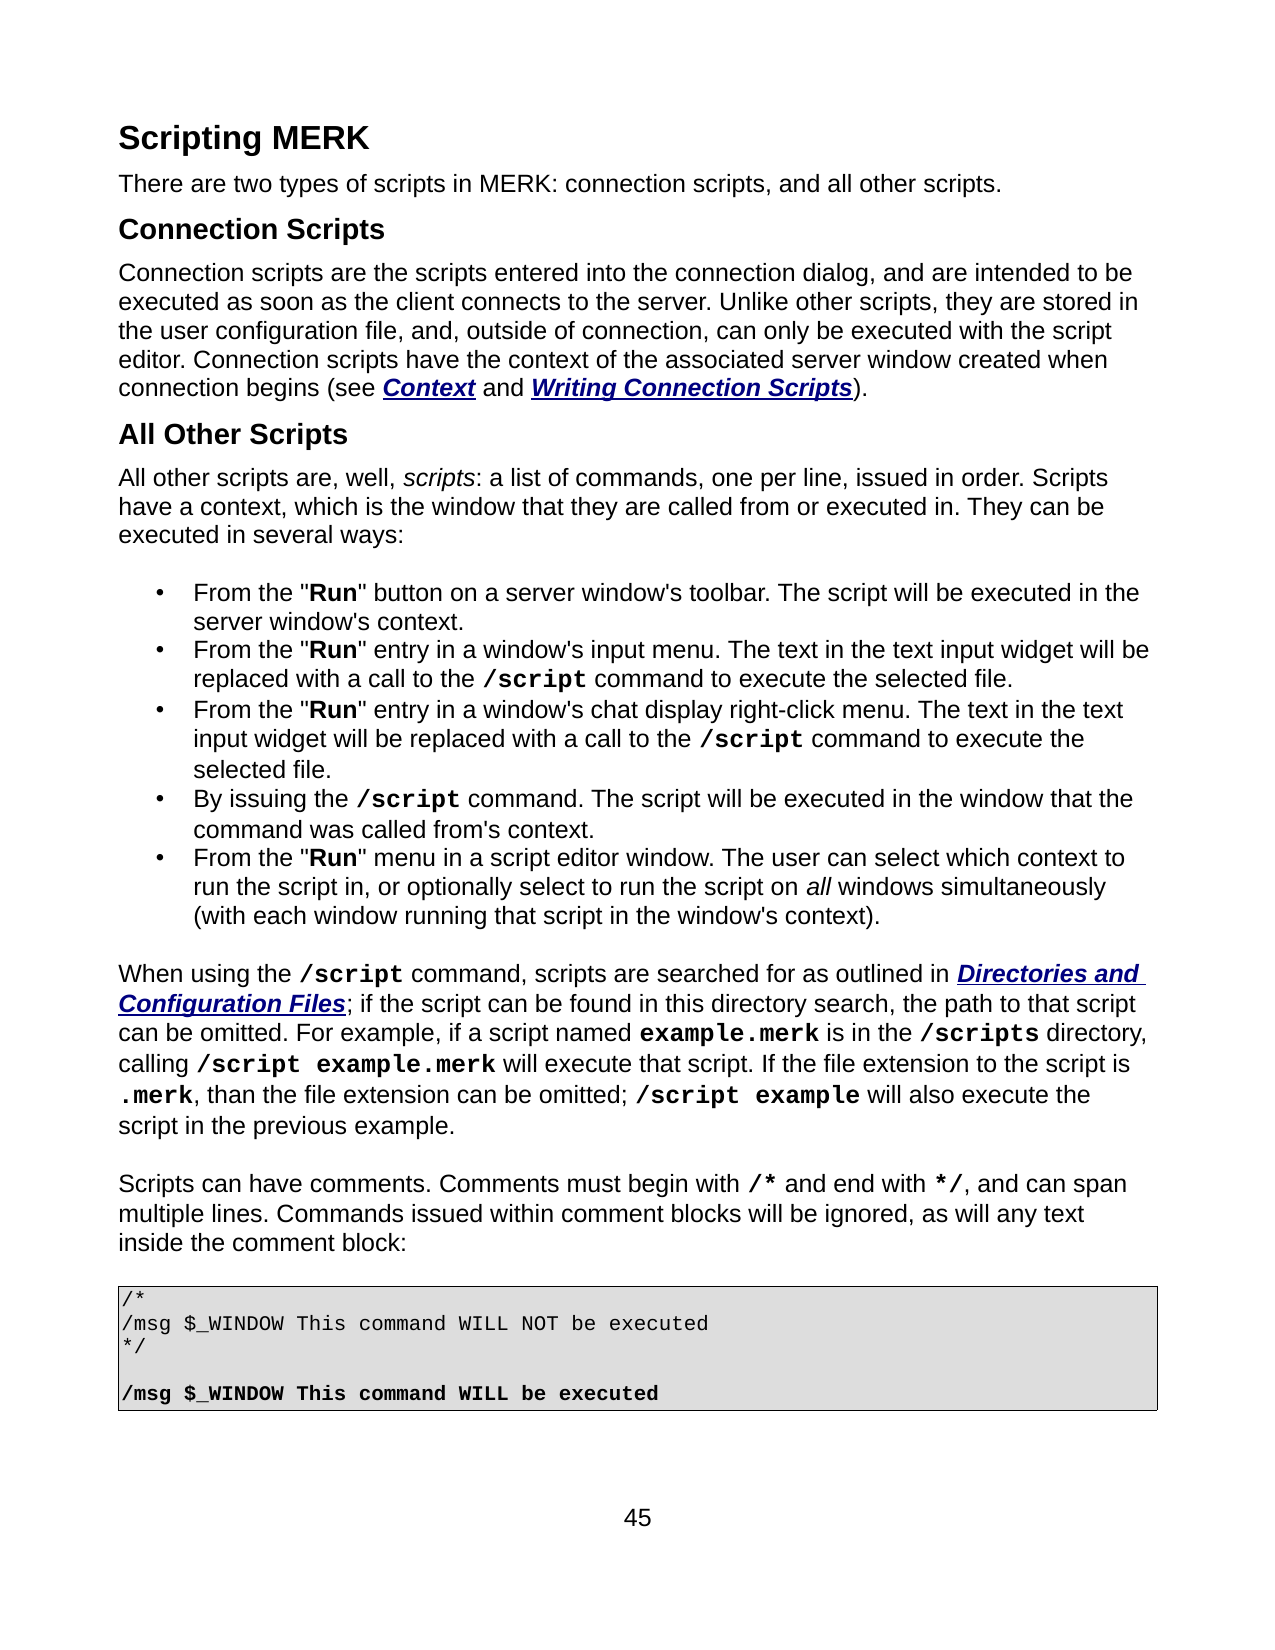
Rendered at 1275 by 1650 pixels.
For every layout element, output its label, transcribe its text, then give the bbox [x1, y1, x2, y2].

list From the "Run" entry in a window's chat display right-click menu. The text in the text input widget will be replaced with a call to the /script command to execute the selected file. [156, 695, 1157, 784]
text When using the /script command, scripts are searched for as outlined in Directories and Configuration Files; if the script can be found in this directory search, the path to that script can be omitted. For example, if a script named example.merk is in the /scripts directory, calling /script example.merk will execute that script. If the file extension to the script is .merk, than the file extension can be omitted; /script example will also execute the script in the previous example. [118, 958, 1157, 1140]
list By issuing the /script command. The script will be executed in the window that the command was called from's context. [156, 784, 1157, 843]
text There are two types of scripts in MERK: connection scripts, and all other scripts. [118, 169, 1157, 198]
table_header /* /msg $_WINDOW This command WILL NOT be executed */ /msg $_WINDOW This command WILL be executed [119, 1287, 1157, 1410]
list From the "Run" button on a server window's toolbar. The script will be executed in the server window's context. [156, 578, 1157, 635]
subtitle Scripting MERK [118, 118, 1157, 157]
text Scripts can have comments. Comments must begin with /* and end with */, and can span multiple lines. Commands issued within comment blocks will be ignored, as will any text inside the comment block: [118, 1168, 1157, 1257]
list From the "Run" entry in a window's input menu. The text in the text input widget will be replaced with a call to the /script command to execute the selected file. [156, 635, 1157, 695]
text Connection scripts are the scripts entered into the connection dialog, and are intended to be executed as soon as the client connects to the server. Unlike other scripts, they are stored in the user configuration file, and, outside of connection, can only be executed with the script editor. Connection scripts have the context of the associated server window created when connection begins (see Context and Writing Connection Scripts). [118, 258, 1157, 402]
subtitle All Other Scripts [118, 417, 1157, 450]
subtitle Connection Scripts [118, 212, 1157, 246]
list From the "Run" menu in a script editor window. The user can select which context to run the script in, or optionally select to run the script on all windows simultaneously (with each window running that script in the window's context). [156, 843, 1157, 930]
text All other scripts are, well, scripts: a list of commands, one per line, issued in order. Scripts have a context, which is the window that they are called from or executed in. They can be executed in several ways: [118, 463, 1157, 549]
